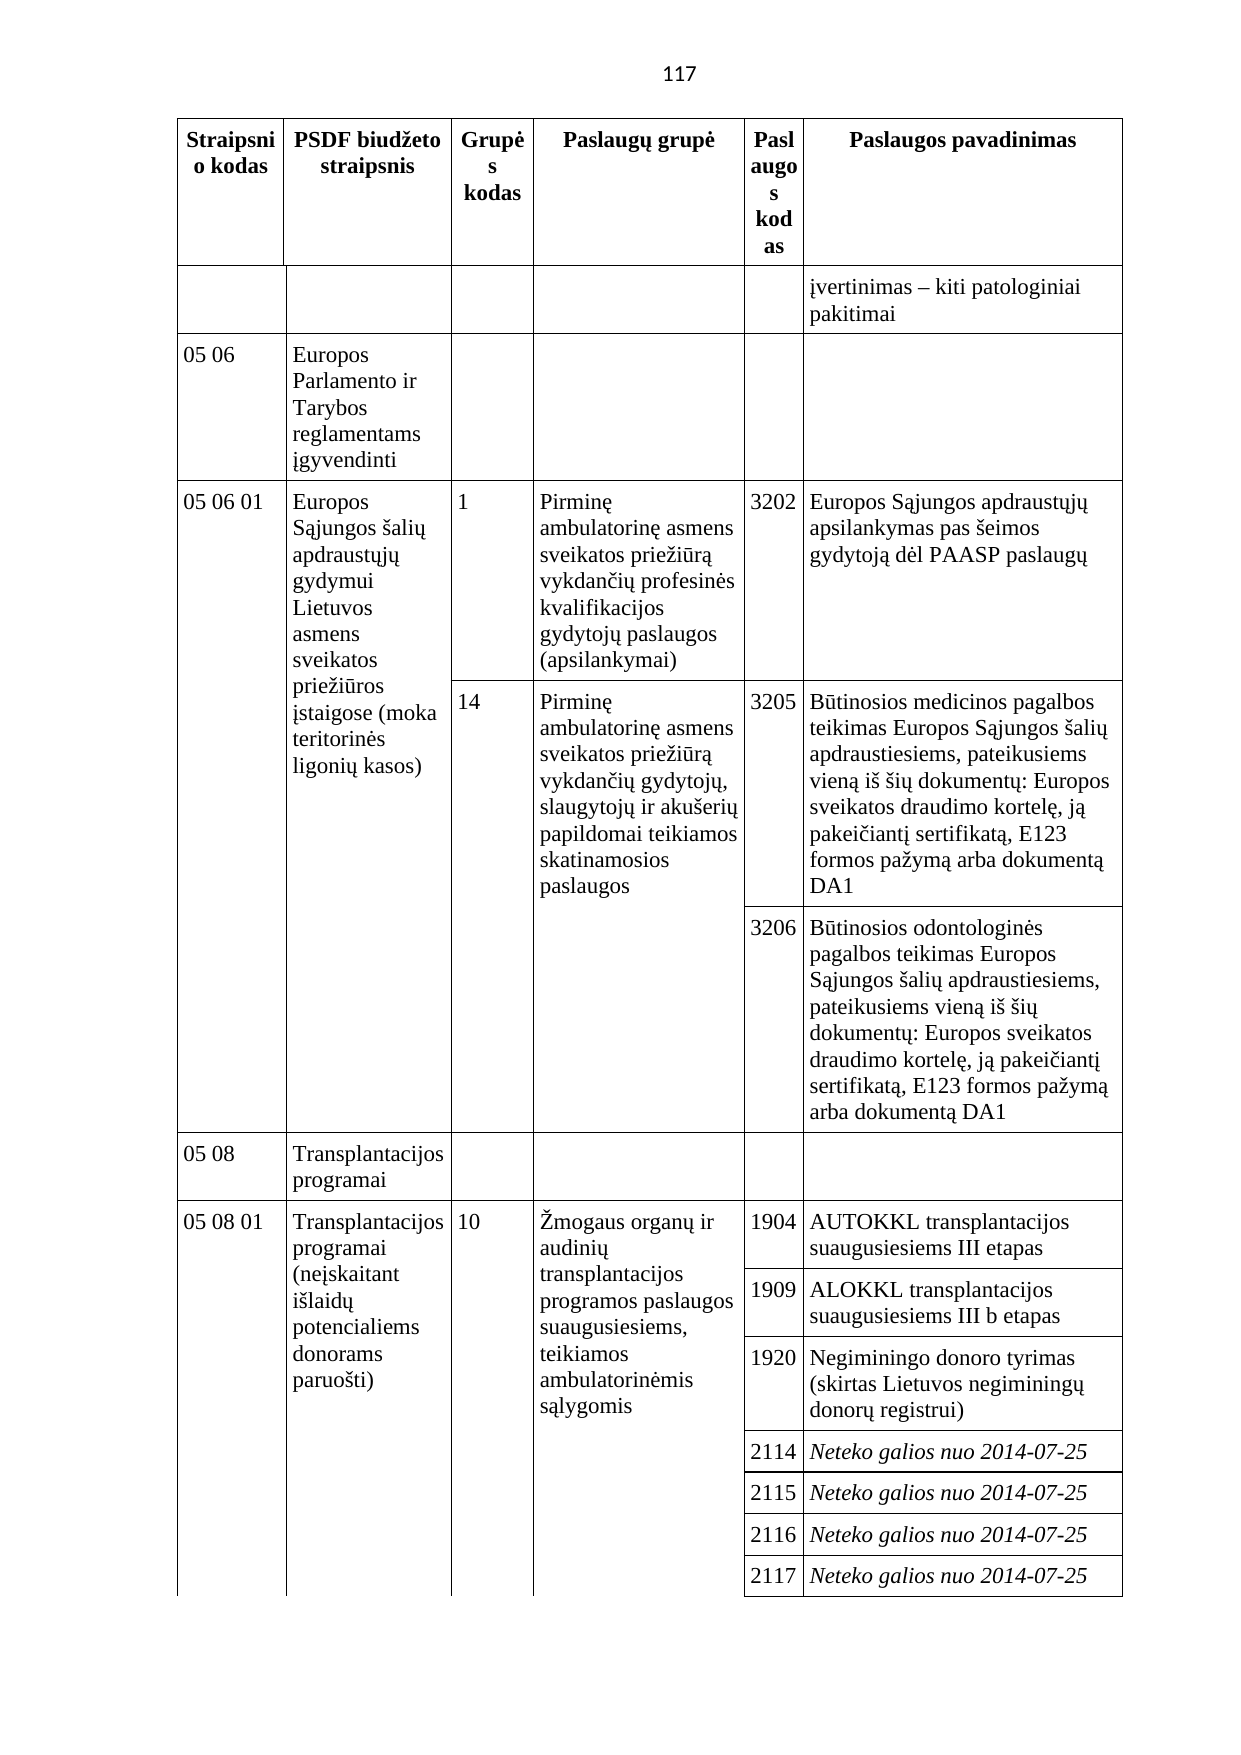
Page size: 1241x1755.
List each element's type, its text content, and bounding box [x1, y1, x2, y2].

table_cell 05 08 [178, 1133, 286, 1200]
table_cell Negiminingo donoro tyrimas (skirtas Lietuvos negiminingų donorų registrui) [804, 1337, 1122, 1430]
table_cell [452, 1430, 533, 1471]
table_cell Būtinosios odontologinės pagalbos teikimas Europos Sąjungos šalių apdraustiesiems, pateikusiems vieną iš šių dokumentų: Europos sveikatos draudimo kortelę, ją pakeičiantį sertifikatą, E123 formos pažymą arba dokumentą DA1 [804, 907, 1122, 1132]
table_cell Būtinosios medicinos pagalbos teikimas Europos Sąjungos šalių apdraustiesiems, pateikusiems vieną iš šių dokumentų: Europos sveikatos draudimo kortelę, ją pakeičiantį sertifikatą, E123 formos pažymą arba dokumentą DA1 [804, 681, 1122, 906]
table_cell [178, 1471, 286, 1513]
table_cell [534, 1513, 744, 1554]
table_cell 1904 [745, 1201, 803, 1268]
table_cell 2114 [745, 1431, 803, 1471]
table_cell [745, 334, 803, 480]
table_cell [287, 266, 451, 333]
table_cell [745, 266, 803, 333]
table_cell [534, 334, 744, 480]
table_cell [534, 1555, 744, 1596]
table_cell [178, 1430, 286, 1471]
table_cell [452, 334, 533, 480]
table_cell ALOKKL transplantacijos suaugusiesiems III b etapas [804, 1269, 1122, 1336]
table_cell [452, 1555, 533, 1596]
table_header Grupės kodas [452, 119, 533, 265]
table_cell 3202 [745, 481, 803, 680]
table_cell 10 [452, 1201, 533, 1268]
table_cell [804, 334, 1122, 480]
table_cell [452, 266, 533, 333]
table_cell 14 [452, 681, 533, 1132]
table_header Paslaugos kodas [745, 119, 803, 265]
table_cell [534, 1133, 744, 1200]
table_cell Neteko galios nuo 2014-07-25 [804, 1473, 1122, 1513]
table_cell 2115 [745, 1473, 803, 1513]
table_cell Europos Parlamento ir Tarybos reglamentams įgyvendinti [287, 334, 451, 480]
table_cell 1909 [745, 1269, 803, 1336]
table_cell Neteko galios nuo 2014-07-25 [804, 1556, 1122, 1596]
table_cell Neteko galios nuo 2014-07-25 [804, 1514, 1122, 1554]
table_cell [178, 1336, 286, 1430]
table_cell įvertinimas – kiti patologiniai pakitimai [804, 266, 1122, 333]
table_cell 05 06 01 [178, 481, 286, 1132]
table_cell [452, 1471, 533, 1513]
table_header PSDF biudžeto straipsnis [284, 119, 451, 265]
table_cell [804, 1133, 1122, 1200]
table_cell 3205 [745, 681, 803, 906]
table_cell AUTOKKL transplantacijos suaugusiesiems III etapas [804, 1201, 1122, 1268]
table_cell 1920 [745, 1337, 803, 1430]
table_cell Pirminę ambulatorinę asmens sveikatos priežiūrą vykdančių profesinės kvalifikacijos gydytojų paslaugos (apsilankymai) [534, 481, 744, 680]
table_cell Žmogaus organų ir audinių transplantacijos programos paslaugos suaugusiesiems, teikiamos ambulatorinėmis sąlygomis [534, 1201, 744, 1471]
table_cell [452, 1513, 533, 1554]
table_cell [534, 266, 744, 333]
table_cell [178, 1268, 286, 1336]
table_cell 05 06 [178, 334, 286, 480]
table_cell [534, 1471, 744, 1513]
table_cell Europos Sąjungos apdraustųjų apsilankymas pas šeimos gydytoją dėl PAASP paslaugų [804, 481, 1122, 680]
table_cell [178, 1555, 286, 1596]
table_cell Pirminę ambulatorinę asmens sveikatos priežiūrą vykdančių gydytojų, slaugytojų ir akušerių papildomai teikiamos skatinamosios paslaugos [534, 681, 744, 1132]
table_header Paslaugų grupė [534, 119, 744, 265]
table_cell Europos Sąjungos šalių apdraustųjų gydymui Lietuvos asmens sveikatos priežiūros įstaigose (moka teritorinės ligonių kasos) [287, 481, 451, 1132]
table_cell Transplantacijos programai (neįskaitant išlaidų potencialiems donorams paruošti) [287, 1201, 451, 1471]
table_cell [178, 266, 286, 333]
table_header Paslaugos pavadinimas [804, 119, 1122, 265]
table_header Straipsnio kodas [178, 119, 283, 265]
table_cell [452, 1336, 533, 1430]
table_cell [745, 1133, 803, 1200]
table_cell 05 08 01 [178, 1201, 286, 1268]
table_cell [452, 1268, 533, 1336]
table_cell [287, 1471, 451, 1513]
table_cell 3206 [745, 907, 803, 1132]
table_cell 2117 [745, 1556, 803, 1596]
table_cell 1 [452, 481, 533, 680]
table_cell [452, 1133, 533, 1200]
table_cell [287, 1555, 451, 1596]
table_cell 2116 [745, 1514, 803, 1554]
table_cell [178, 1513, 286, 1554]
table_cell Neteko galios nuo 2014-07-25 [804, 1431, 1122, 1471]
table_cell [287, 1513, 451, 1554]
table_cell Transplantacijos programai [287, 1133, 451, 1200]
